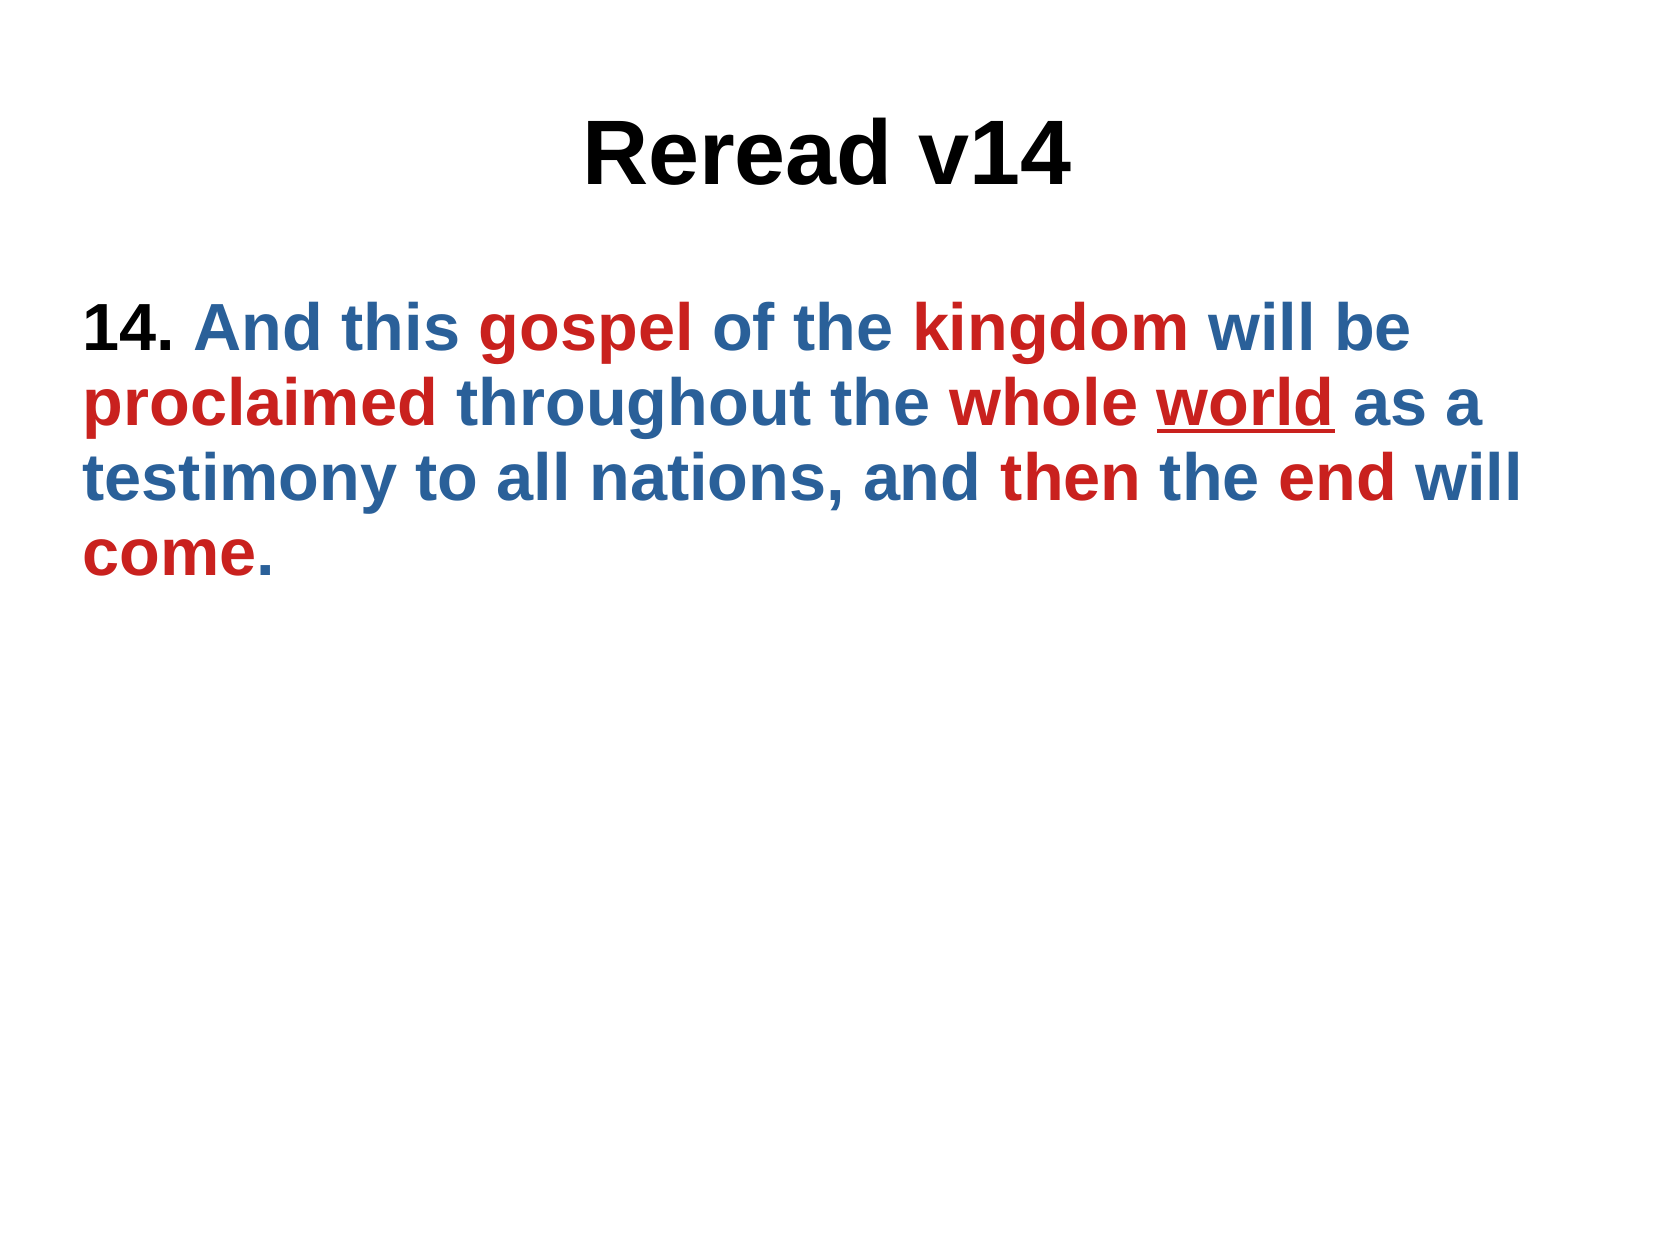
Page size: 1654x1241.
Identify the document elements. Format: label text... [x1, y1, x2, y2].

title Reread v14 [82, 49, 1571, 257]
list 14. And this gospel of the kingdom will be proclaimed throughout the whole world as a testimony to all nations, and then the end will come. [82, 290, 1571, 1010]
